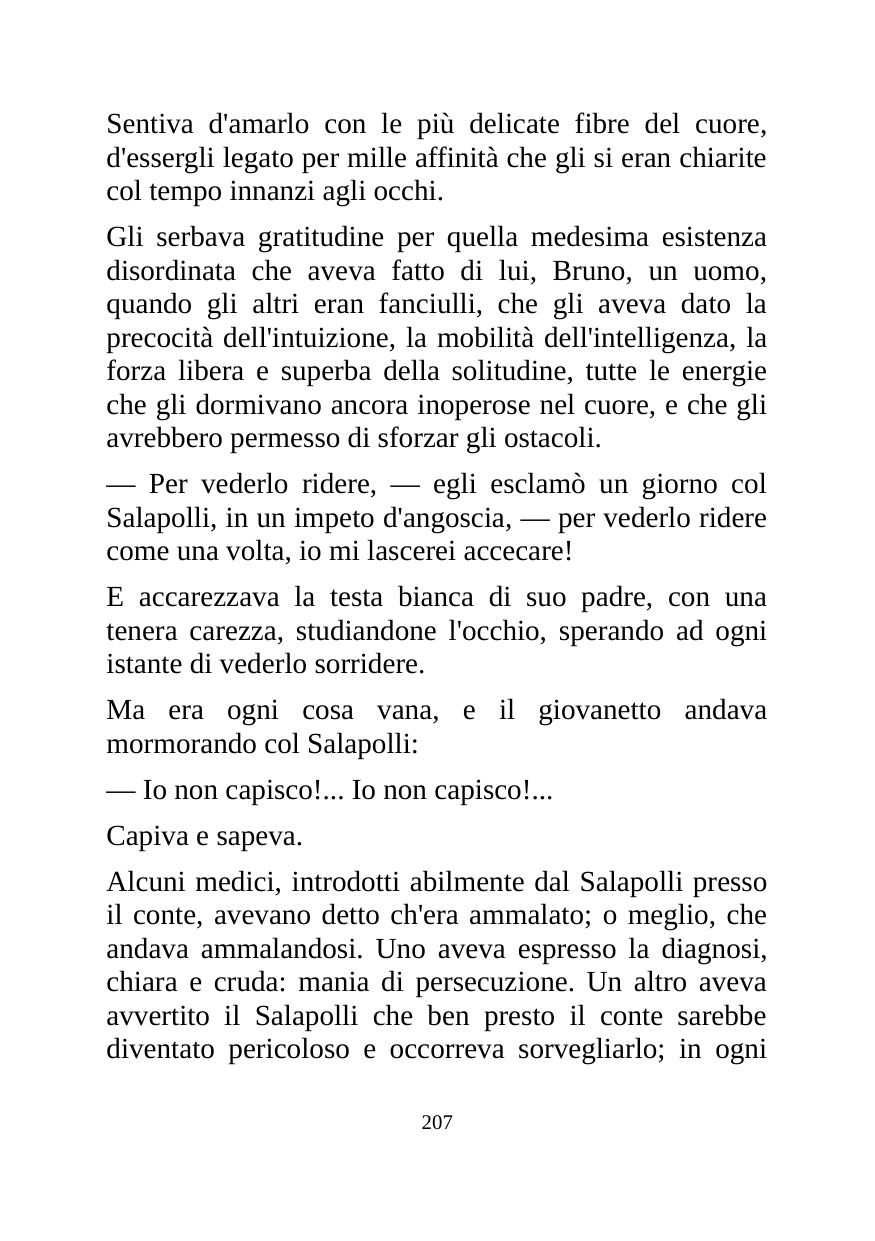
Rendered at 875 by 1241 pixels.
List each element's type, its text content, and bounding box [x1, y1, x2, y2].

text Sentiva d'amarlo con le più delicate fibre del cuore, d'essergli legato per mille affinità che gli si eran chiarite col tempo innanzi agli occhi. [106, 106, 768, 207]
text Gli serbava gratitudine per quella medesima esistenza disordinata che aveva fatto di lui, Bruno, un uomo, quando gli altri eran fanciulli, che gli aveva dato la precocità dell'intuizione, la mobilità dell'intelligenza, la forza libera e superba della solitudine, tutte le energie che gli dormivano ancora inoperose nel cuore, e che gli avrebbero permesso di sforzar gli ostacoli. [106, 219, 768, 454]
text E accarezzava la testa bianca di suo padre, con una tenera carezza, studiandone l'occhio, sperando ad ogni istante di vederlo sorridere. [106, 579, 768, 680]
text Ma era ogni cosa vana, e il giovanetto andava mormorando col Salapolli: [106, 692, 768, 759]
text Capiva e sapeva. [106, 818, 768, 851]
text — Io non capisco!... Io non capisco!... [106, 772, 768, 806]
text Alcuni medici, introdotti abilmente dal Salapolli presso il conte, avevano detto ch'era ammalato; o meglio, che andava ammalandosi. Uno aveva espresso la diagnosi, chiara e cruda: mania di persecuzione. Un altro aveva avvertito il Salapolli che ben presto il conte sarebbe diventato pericoloso e occorreva sorvegliarlo; in ogni [106, 864, 768, 1065]
text — Per vederlo ridere, — egli esclamò un giorno col Salapolli, in un impeto d'angoscia, — per vederlo ridere come una volta, io mi lascerei accecare! [106, 466, 768, 567]
